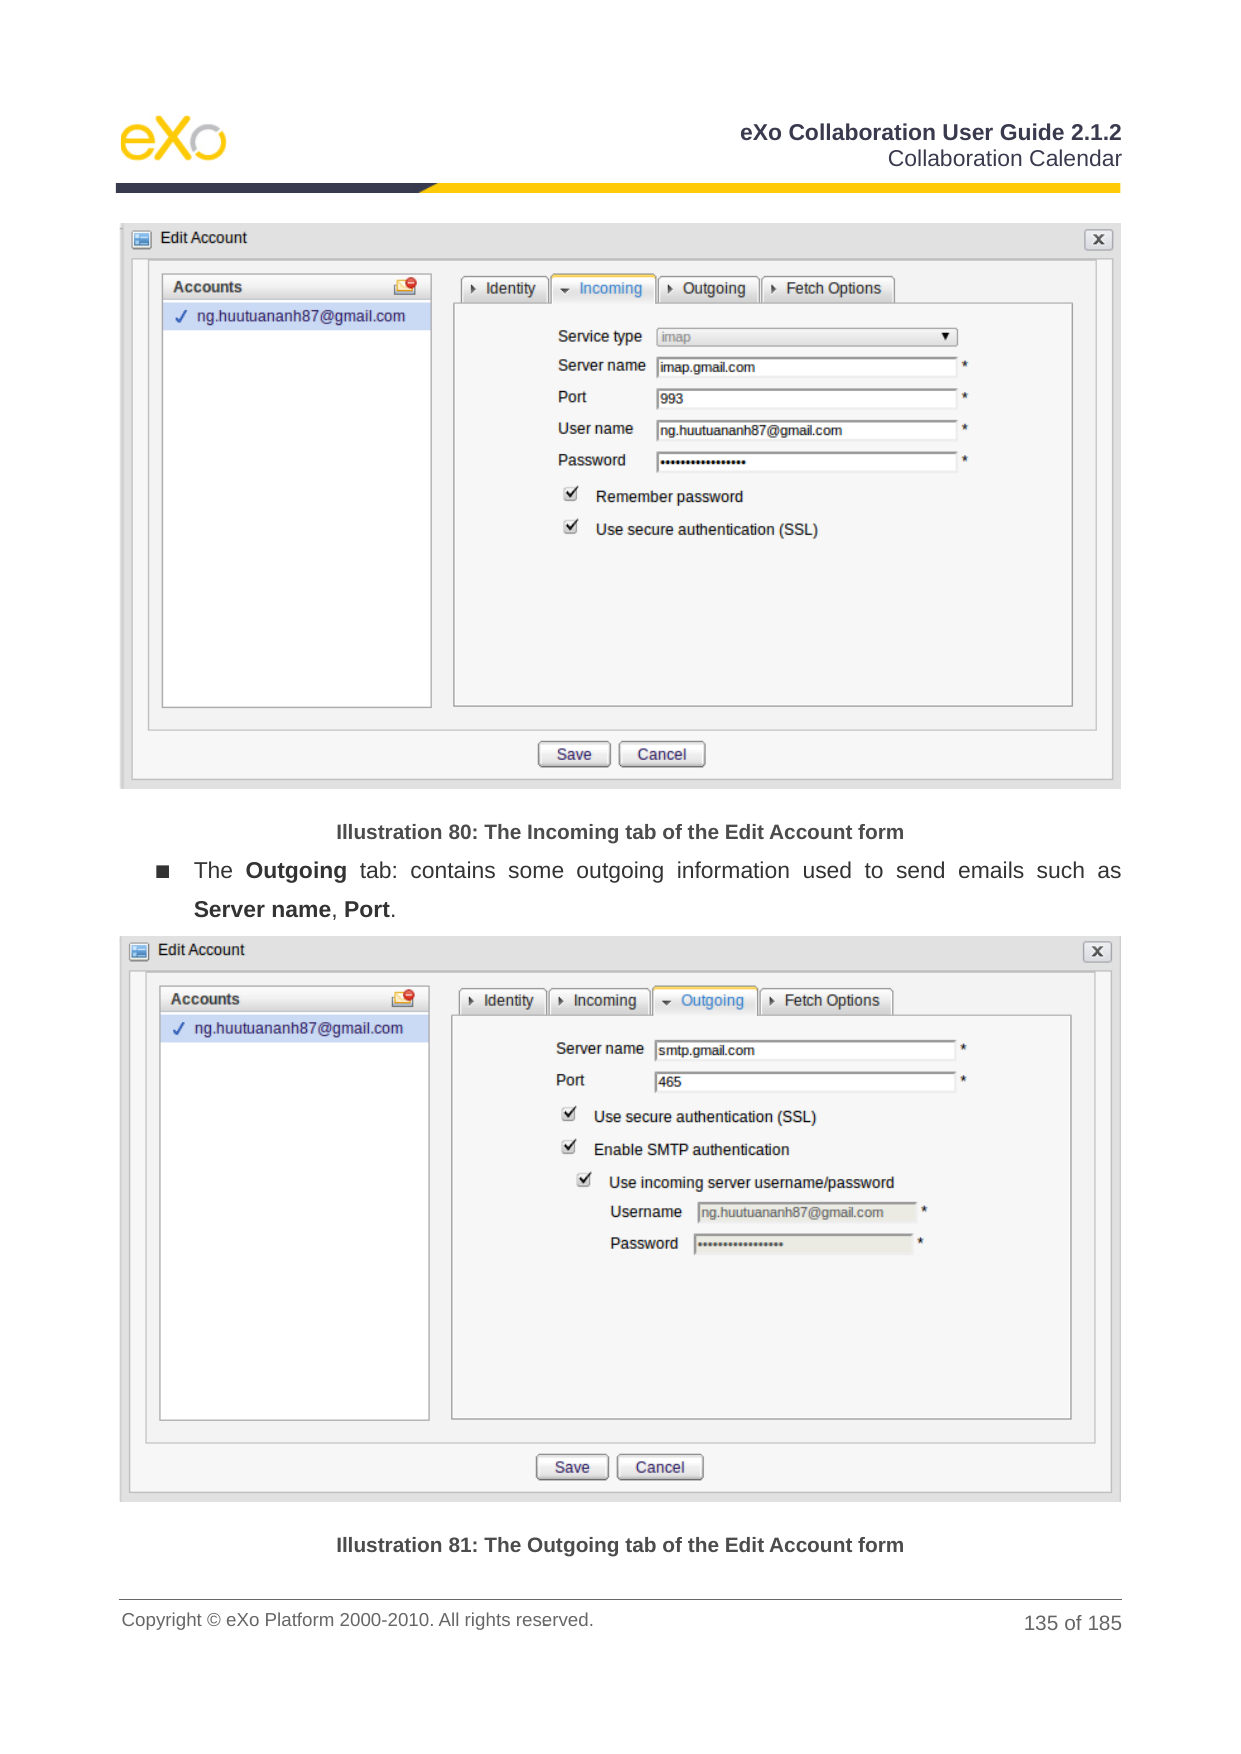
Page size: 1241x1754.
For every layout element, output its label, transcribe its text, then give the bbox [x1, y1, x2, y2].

list Illustration 80: The Incoming tab of the Edit Account form [119, 789, 1121, 844]
picture [119, 223, 1121, 789]
text Illustration 81: The Outgoing tab of the Edit Account form [119, 1502, 1121, 1557]
picture [119, 936, 1121, 1502]
picture [120, 115, 227, 161]
picture [115, 183, 1121, 193]
list The Outgoing tab: contains some outgoing information used to send emails such as Server name, Port. [156, 789, 1122, 923]
